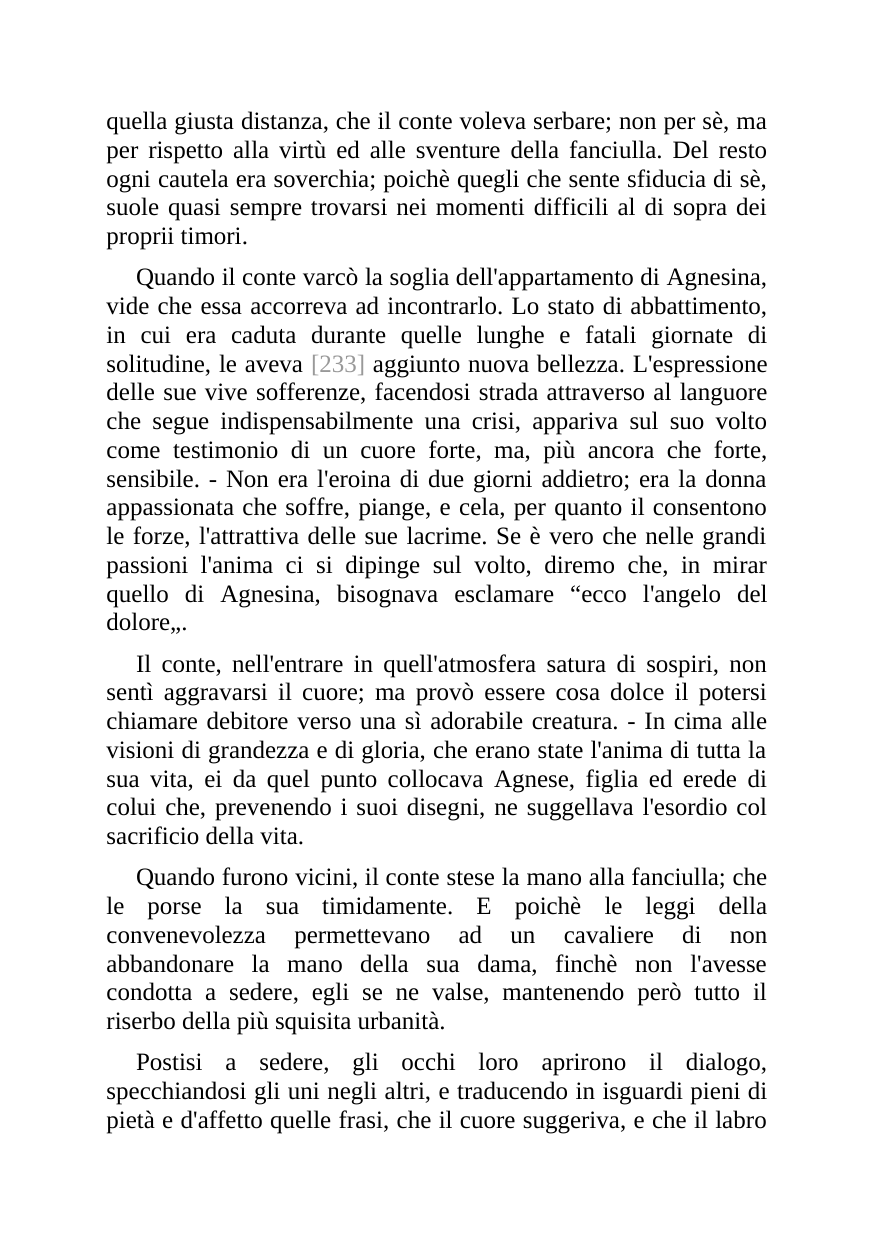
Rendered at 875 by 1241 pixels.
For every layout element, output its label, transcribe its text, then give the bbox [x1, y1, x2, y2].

text Quando il conte varcò la soglia dell'appartamento di Agnesina, vide che essa accorreva ad incontrarlo. Lo stato di abbattimento, in cui era caduta durante quelle lunghe e fatali giornate di solitudine, le aveva [233] aggiunto nuova bellezza. L'espressione delle sue vive sofferenze, facendosi strada attraverso al languore che segue indispensabilmente una crisi, appariva sul suo volto come testimonio di un cuore forte, ma, più ancora che forte, sensibile. - Non era l'eroina di due giorni addietro; era la donna appassionata che soffre, piange, e cela, per quanto il consentono le forze, l'attrattiva delle sue lacrime. Se è vero che nelle grandi passioni l'anima ci si dipinge sul volto, diremo che, in mirar quello di Agnesina, bisognava esclamare “ecco l'angelo del dolore„. [106, 262, 768, 636]
text Quando furono vicini, il conte stese la mano alla fanciulla; che le porse la sua timidamente. E poichè le leggi della convenevolezza permettevano ad un cavaliere di non abbandonare la mano della sua dama, finchè non l'avesse condotta a sedere, egli se ne valse, mantenendo però tutto il riserbo della più squisita urbanità. [106, 862, 768, 1035]
text Il conte, nell'entrare in quell'atmosfera satura di sospiri, non sentì aggravarsi il cuore; ma provò essere cosa dolce il potersi chiamare debitore verso una sì adorabile creatura. - In cima alle visioni di grandezza e di gloria, che erano state l'anima di tutta la sua vita, ei da quel punto collocava Agnese, figlia ed erede di colui che, prevenendo i suoi disegni, ne suggellava l'esordio col sacrificio della vita. [106, 649, 768, 850]
text Postisi a sedere, gli occhi loro aprirono il dialogo, specchiandosi gli uni negli altri, e traducendo in isguardi pieni di pietà e d'affetto quelle frasi, che il cuore suggeriva, e che il labro [106, 1047, 768, 1134]
text quella giusta distanza, che il conte voleva serbare; non per sè, ma per rispetto alla virtù ed alle sventure della fanciulla. Del resto ogni cautela era soverchia; poichè quegli che sente sfiducia di sè, suole quasi sempre trovarsi nei momenti difficili al di sopra dei proprii timori. [106, 106, 768, 250]
